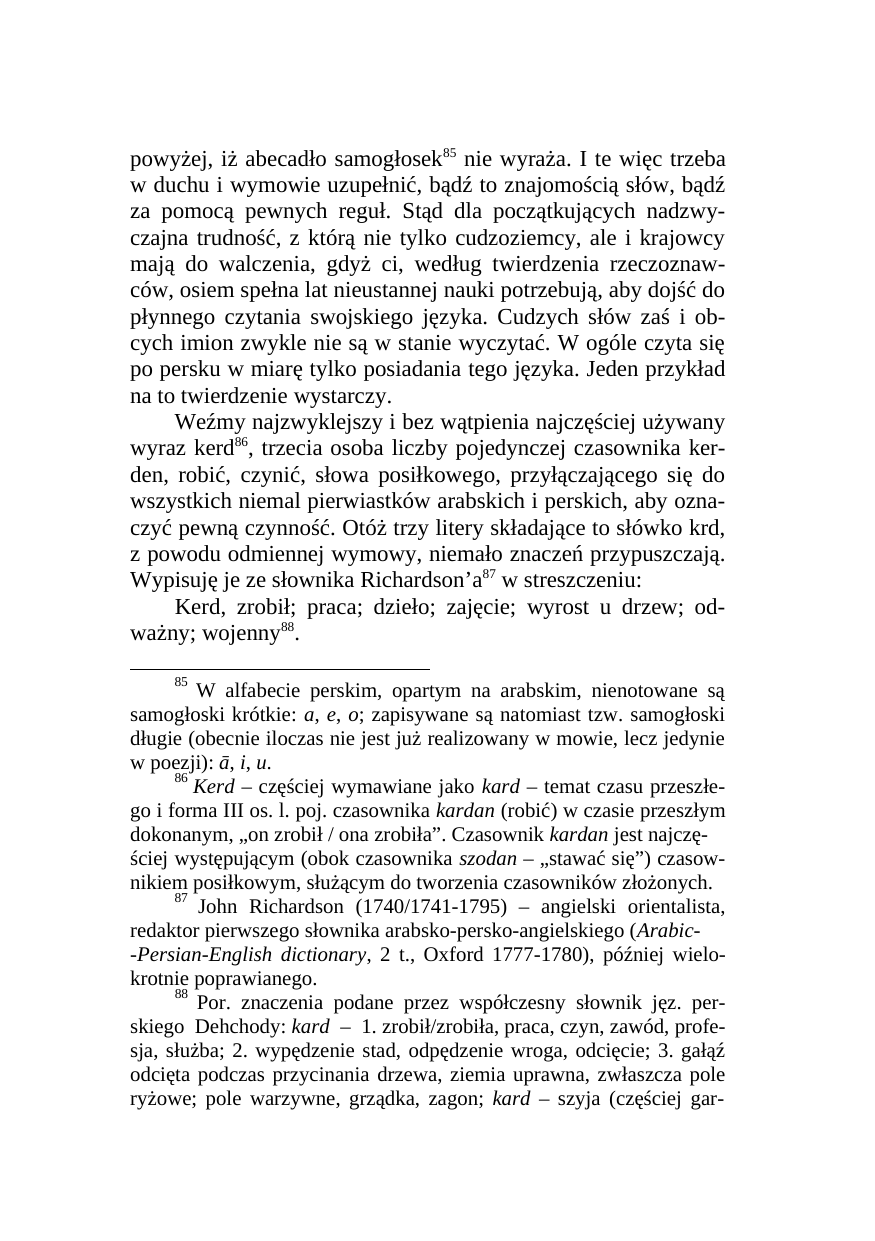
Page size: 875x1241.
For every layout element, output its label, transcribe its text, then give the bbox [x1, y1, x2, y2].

text powyżej, iż abecadło samogłosek85 nie wyraża. I te więc trzeba w duchu i wymowie uzupełnić, bądź to znajomością słów, bądź za pomocą pewnych reguł. Stąd dla początkujących nadzwy- czajna trudność, z którą nie tylko cudzoziemcy, ale i krajowcy mają do walczenia, gdyż ci, według twierdzenia rzeczoznaw- ców, osiem spełna lat nieustannej nauki potrzebują, aby dojść do płynnego czytania swojskiego języka. Cudzych słów zaś i ob- cych imion zwykle nie są w stanie wyczytać. W ogóle czyta się po persku w miarę tylko posiadania tego języka. Jeden przykład na to twierdzenie wystarczy. [130, 144, 726, 408]
text 86 Kerd – częściej wymawiane jako kard – temat czasu przeszłe- go i forma III os. l. poj. czasownika kardan (robić) w czasie przeszłym dokonanym, „on zrobił / ona zrobiła”. Czasownik kardan jest najczę- [130, 774, 726, 846]
text -Persian-English dictionary, 2 t., Oxford 1777-1780), później wielo- krotnie poprawianego. [130, 942, 726, 990]
text 87 John Richardson (1740/1741-1795) – angielski orientalista, redaktor pierwszego słownika arabsko-persko-angielskiego (Arabic- [130, 894, 726, 942]
text 88 Por. znaczenia podane przez współczesny słownik jęz. per- skiego Dehchody: kard – 1. zrobił/zrobiła, praca, czyn, zawód, profe- [130, 991, 726, 1038]
text 85 W alfabecie perskim, opartym na arabskim, nienotowane są samogłoski krótkie: a, e, o; zapisywane są natomiast tzw. samogłoski długie (obecnie iloczas nie jest już realizowany w mowie, lecz jedynie w poezji): ā, i, u. [130, 668, 726, 774]
text sja, służba; 2. wypędzenie stad, odpędzenie wroga, odcięcie; 3. gałąź odcięta podczas przycinania drzewa, ziemia uprawna, zwłaszcza pole ryżowe; pole warzywne, grządka, zagon; kard – szyja (częściej gar- [130, 1038, 726, 1110]
text ściej występującym (obok czasownika szodan – „stawać się”) czasow- nikiem posiłkowym, służącym do tworzenia czasowników złożonych. [130, 846, 726, 894]
text Kerd, zrobił; praca; dzieło; zajęcie; wyrost u drzew; od- ważny; wojenny88. [130, 593, 726, 645]
text Weźmy najzwyklejszy i bez wątpienia najczęściej używany wyraz kerd86, trzecia osoba liczby pojedynczej czasownika ker- den, robić, czynić, słowa posiłkowego, przyłączającego się do wszystkich niemal pierwiastków arabskich i perskich, aby ozna- czyć pewną czynność. Otóż trzy litery składające to słówko krd, z powodu odmiennej wymowy, niemało znaczeń przypuszczają. Wypisuję je ze słownika Richardson’a87 w streszczeniu: [130, 408, 726, 593]
